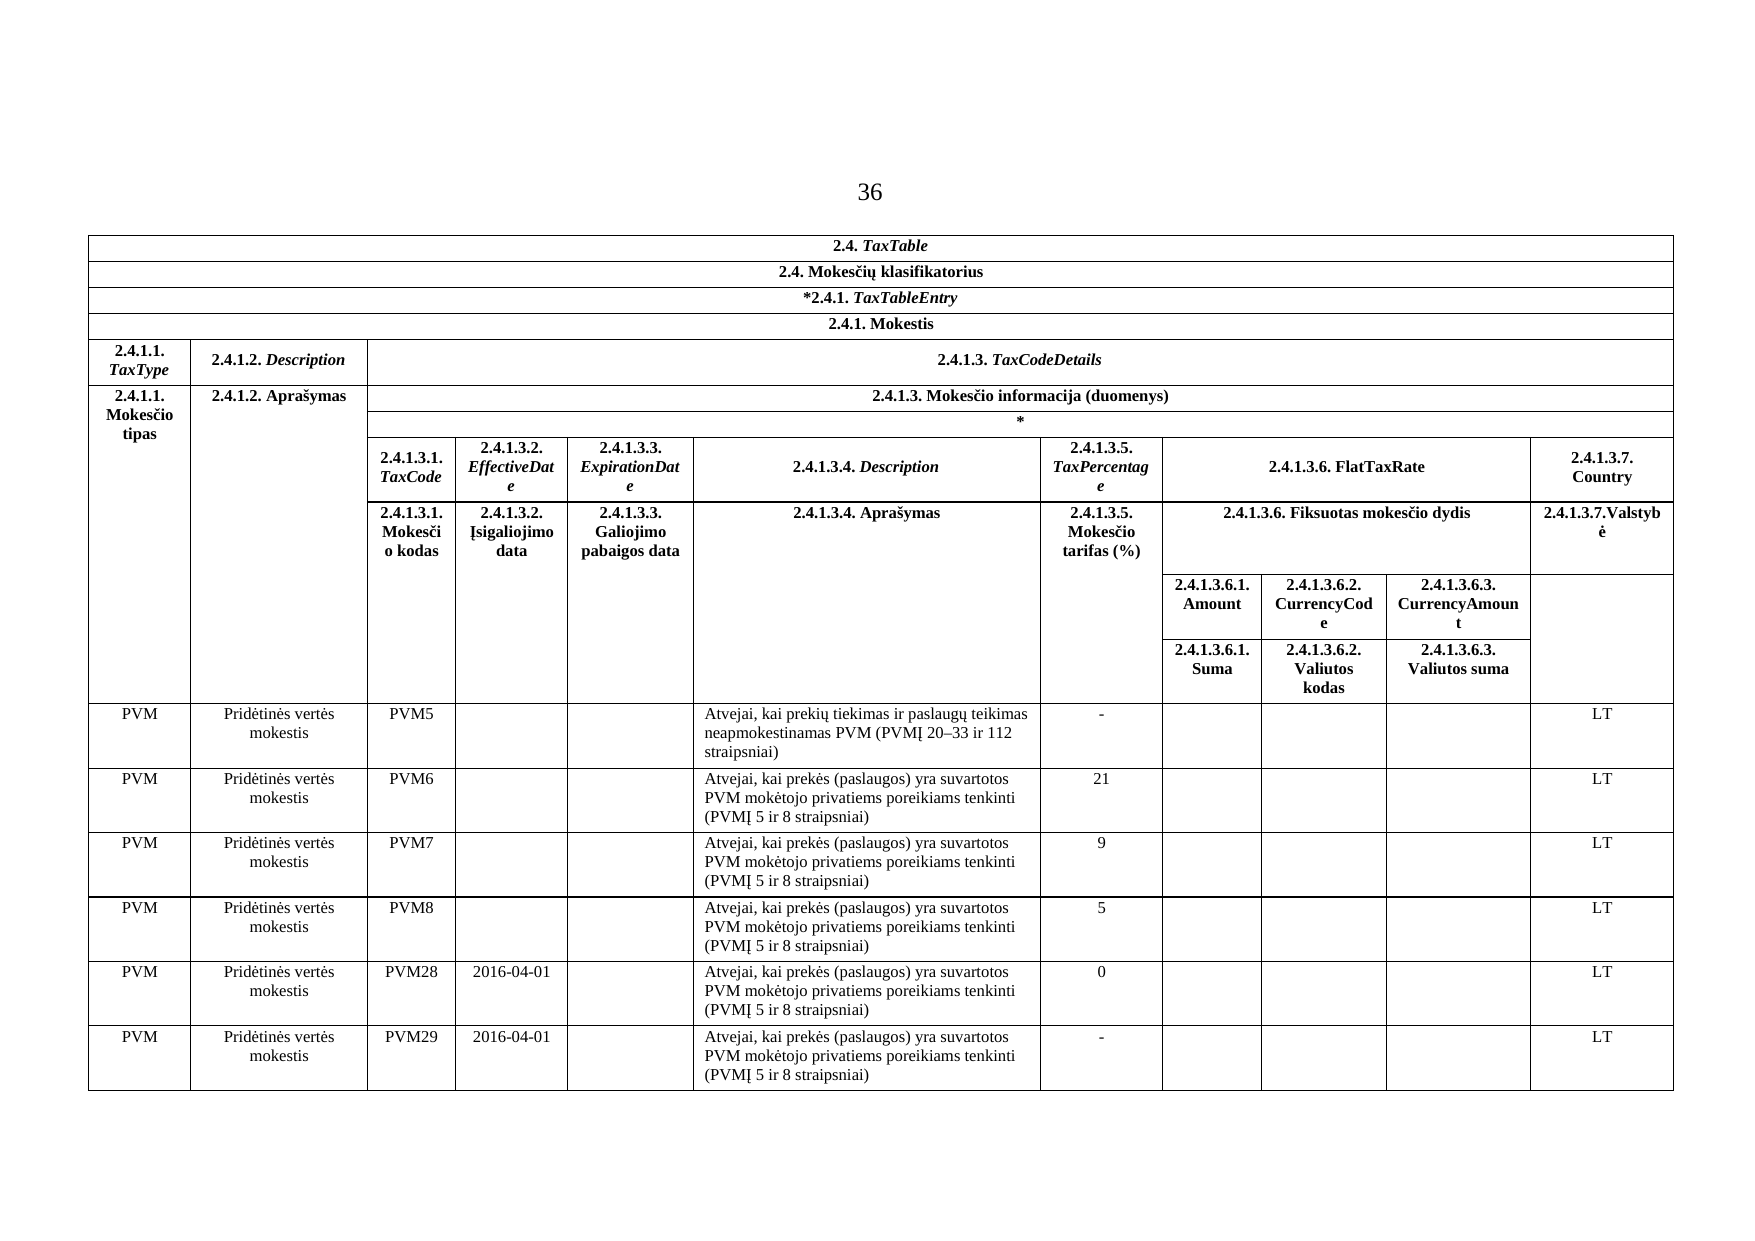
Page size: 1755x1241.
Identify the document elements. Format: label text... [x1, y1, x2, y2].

table_cell Atvejai, kai prekės (paslaugos) yra suvartotos PVM mokėtojo privatiems poreikiams tenkinti (PVMĮ 5 ir 8 straipsniai) [694, 962, 1040, 1025]
table_cell 2.4.1.3.3. ExpirationDate [568, 438, 693, 501]
table_cell 2.4.1.3.1. Mokesčio kodas [368, 503, 455, 703]
table_cell 2.4.1.3.6.2. Valiutos kodas [1262, 640, 1386, 703]
table_cell 2.4.1.1. TaxType [89, 340, 190, 384]
table_cell PVM [89, 704, 190, 767]
table_cell 2.4.1.3.1. TaxCode [368, 438, 455, 501]
table_cell 2.4.1.3. TaxCodeDetails [368, 340, 1673, 384]
table_cell [1262, 898, 1386, 961]
table_cell 2.4.1.3.4. Aprašymas [694, 503, 1040, 703]
table_cell PVM [89, 833, 190, 896]
table_cell 2.4. Mokesčių klasifikatorius [89, 262, 1673, 287]
table_cell 2.4.1.3.7.Valstybė [1531, 503, 1673, 574]
table_cell [1387, 1026, 1530, 1090]
table_cell [1387, 898, 1530, 961]
table_cell Atvejai, kai prekės (paslaugos) yra suvartotos PVM mokėtojo privatiems poreikiams tenkinti (PVMĮ 5 ir 8 straipsniai) [694, 769, 1040, 832]
table_cell 2.4.1.3.4. Description [694, 438, 1040, 501]
table_cell Pridėtinės vertės mokestis [191, 962, 367, 1025]
table_cell [568, 833, 693, 896]
table_cell [1262, 769, 1386, 832]
table_cell [568, 769, 693, 832]
table_cell LT [1531, 769, 1673, 832]
table_cell [568, 962, 693, 1025]
table_cell - [1041, 704, 1162, 767]
table_cell [1262, 704, 1386, 767]
table_cell 2.4.1.3.5. TaxPercentage [1041, 438, 1162, 501]
table_cell [1163, 833, 1261, 896]
table_cell *2.4.1. TaxTableEntry [89, 288, 1673, 313]
table_cell Pridėtinės vertės mokestis [191, 1026, 367, 1090]
table_cell Pridėtinės vertės mokestis [191, 898, 367, 961]
table_cell [1387, 769, 1530, 832]
table_cell LT [1531, 1026, 1673, 1090]
table_cell 2.4.1.3.3. Galiojimo pabaigos data [568, 503, 693, 703]
table_cell [1387, 704, 1530, 767]
table_cell PVM29 [368, 1026, 455, 1090]
table_cell 2.4.1.3.6.2. CurrencyCode [1262, 575, 1386, 638]
table_cell PVM [89, 769, 190, 832]
table_cell 9 [1041, 833, 1162, 896]
table_cell [1531, 575, 1673, 703]
table_cell LT [1531, 898, 1673, 961]
table_cell 2.4.1.3.6. Fiksuotas mokesčio dydis [1163, 503, 1530, 574]
table_cell LT [1531, 704, 1673, 767]
table_cell 2016-04-01 [456, 962, 567, 1025]
table_cell PVM8 [368, 898, 455, 961]
table_header 2.4. TaxTable [89, 236, 1673, 261]
table_cell Pridėtinės vertės mokestis [191, 769, 367, 832]
table_cell 2.4.1.3.6.1. Suma [1163, 640, 1261, 703]
table_cell 2.4.1.3.6.3. Valiutos suma [1387, 640, 1530, 703]
table_cell Atvejai, kai prekės (paslaugos) yra suvartotos PVM mokėtojo privatiems poreikiams tenkinti (PVMĮ 5 ir 8 straipsniai) [694, 1026, 1040, 1090]
table_cell PVM [89, 962, 190, 1025]
table_cell Pridėtinės vertės mokestis [191, 704, 367, 767]
table_cell [568, 1026, 693, 1090]
table_cell [1262, 962, 1386, 1025]
table_cell PVM28 [368, 962, 455, 1025]
table_cell 2.4.1.3.7. Country [1531, 438, 1673, 501]
table_cell 2016-04-01 [456, 1026, 567, 1090]
table_cell [1163, 962, 1261, 1025]
table_cell Pridėtinės vertės mokestis [191, 833, 367, 896]
table_cell 2.4.1.2. Description [191, 340, 367, 384]
table_cell * [368, 412, 1673, 437]
table_cell [1387, 962, 1530, 1025]
table_cell Atvejai, kai prekių tiekimas ir paslaugų teikimas neapmokestinamas PVM (PVMĮ 20–33 ir 112 straipsniai) [694, 704, 1040, 767]
table_cell PVM5 [368, 704, 455, 767]
table_cell Atvejai, kai prekės (paslaugos) yra suvartotos PVM mokėtojo privatiems poreikiams tenkinti (PVMĮ 5 ir 8 straipsniai) [694, 898, 1040, 961]
table_cell LT [1531, 962, 1673, 1025]
table_cell 5 [1041, 898, 1162, 961]
table_cell [456, 833, 567, 896]
table_cell 0 [1041, 962, 1162, 1025]
table_cell [1163, 1026, 1261, 1090]
table_cell [1262, 1026, 1386, 1090]
table_cell LT [1531, 833, 1673, 896]
table_cell PVM7 [368, 833, 455, 896]
table_cell 21 [1041, 769, 1162, 832]
table_cell PVM6 [368, 769, 455, 832]
table_cell 2.4.1.2. Aprašymas [191, 386, 367, 703]
table_cell [1163, 769, 1261, 832]
table_cell PVM [89, 1026, 190, 1090]
table_cell [1387, 833, 1530, 896]
table_cell [1262, 833, 1386, 896]
table_cell [568, 704, 693, 767]
table_cell 2.4.1.3.5. Mokesčio tarifas (%) [1041, 503, 1162, 703]
table_cell [1163, 704, 1261, 767]
table_cell [1163, 898, 1261, 961]
table_cell 2.4.1.3.2. Įsigaliojimo data [456, 503, 567, 703]
table_cell PVM [89, 898, 190, 961]
table_cell 2.4.1. Mokestis [89, 314, 1673, 339]
table_cell [456, 898, 567, 961]
table_cell 2.4.1.3.2. EffectiveDate [456, 438, 567, 501]
table_cell - [1041, 1026, 1162, 1090]
table_cell Atvejai, kai prekės (paslaugos) yra suvartotos PVM mokėtojo privatiems poreikiams tenkinti (PVMĮ 5 ir 8 straipsniai) [694, 833, 1040, 896]
table_cell 2.4.1.3.6.1. Amount [1163, 575, 1261, 638]
table_cell [568, 898, 693, 961]
table_cell [456, 704, 567, 767]
table_cell 2.4.1.3.6. FlatTaxRate [1163, 438, 1530, 501]
table_cell 2.4.1.3.6.3. CurrencyAmount [1387, 575, 1530, 638]
table_cell 2.4.1.1. Mokesčio tipas [89, 386, 190, 703]
table_cell [456, 769, 567, 832]
table_cell 2.4.1.3. Mokesčio informacija (duomenys) [368, 386, 1673, 411]
